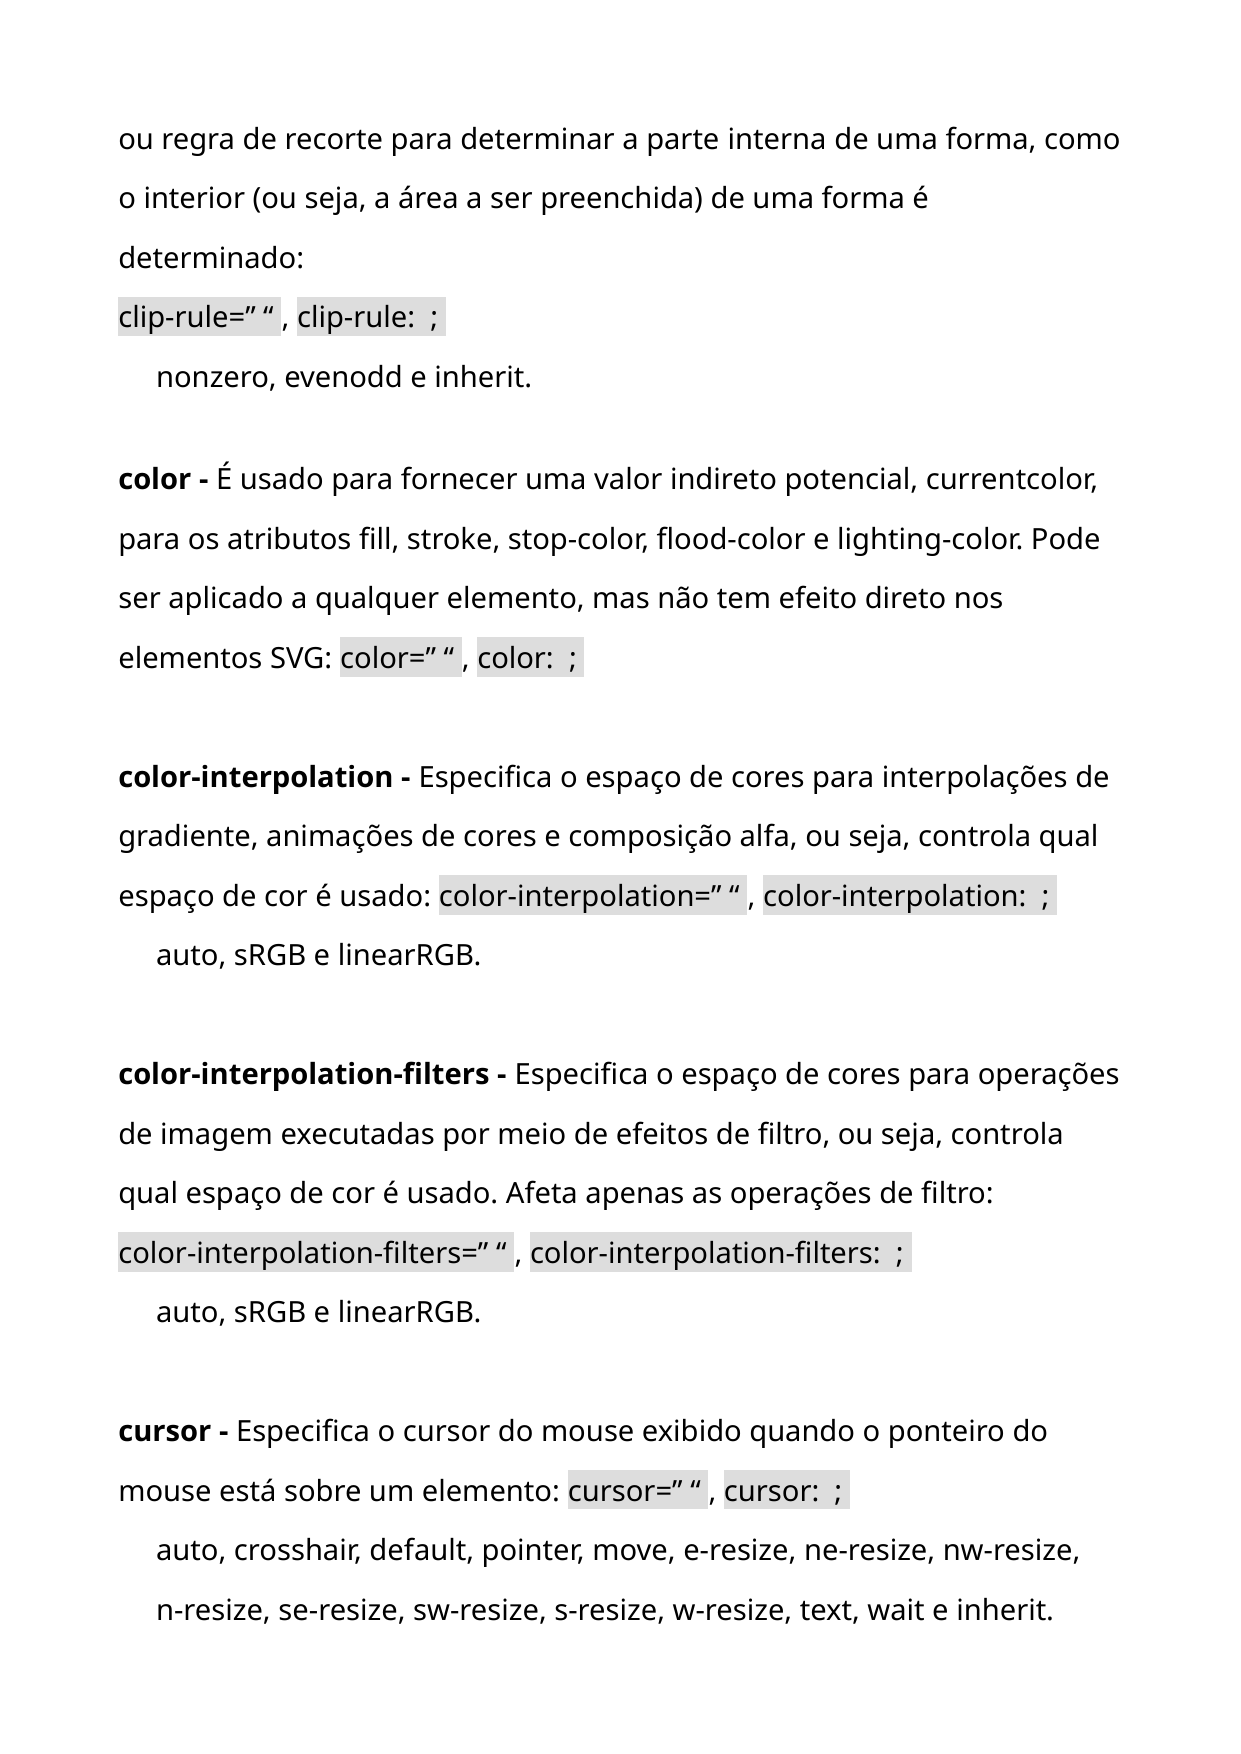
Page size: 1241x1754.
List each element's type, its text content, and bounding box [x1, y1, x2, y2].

text n-resize, se-resize, sw-resize, s-resize, w-resize, text, wait e inherit. [118, 1589, 1122, 1628]
text auto, sRGB e linearRGB. [118, 1291, 1122, 1331]
text color - É usado para fornecer uma valor indireto potencial, currentcolor, para os atributos fill, stroke, stop-color, flood-color e lighting-color. Pode ser aplicado a qualquer elemento, mas não tem efeito direto nos elementos SVG: color=” “ , color: ; [118, 459, 1122, 677]
text cursor - Especifica o cursor do mouse exibido quando o ponteiro do mouse está sobre um elemento: cursor=” “ , cursor: ; [118, 1410, 1122, 1509]
text ou regra de recorte para determinar a parte interna de uma forma, como o interior (ou seja, a área a ser preenchida) de uma forma é determinado: [118, 118, 1122, 277]
text auto, crosshair, default, pointer, move, e-resize, ne-resize, nw-resize, [118, 1529, 1122, 1569]
text nonzero, evenodd e inherit. [118, 356, 1122, 396]
text auto, sRGB e linearRGB. [118, 934, 1122, 974]
text color-interpolation-filters=” “ , color-interpolation-filters: ; [118, 1232, 1122, 1272]
text color-interpolation-filters - Especifica o espaço de cores para operações de imagem executadas por meio de efeitos de filtro, ou seja, controla qual espaço de cor é usado. Afeta apenas as operações de filtro: [118, 1053, 1122, 1212]
text color-interpolation - Especifica o espaço de cores para interpolações de gradiente, animações de cores e composição alfa, ou seja, controla qual espaço de cor é usado: color-interpolation=” “ , color-interpolation: ; [118, 756, 1122, 915]
text clip-rule=” “ , clip-rule: ; [118, 297, 1122, 336]
